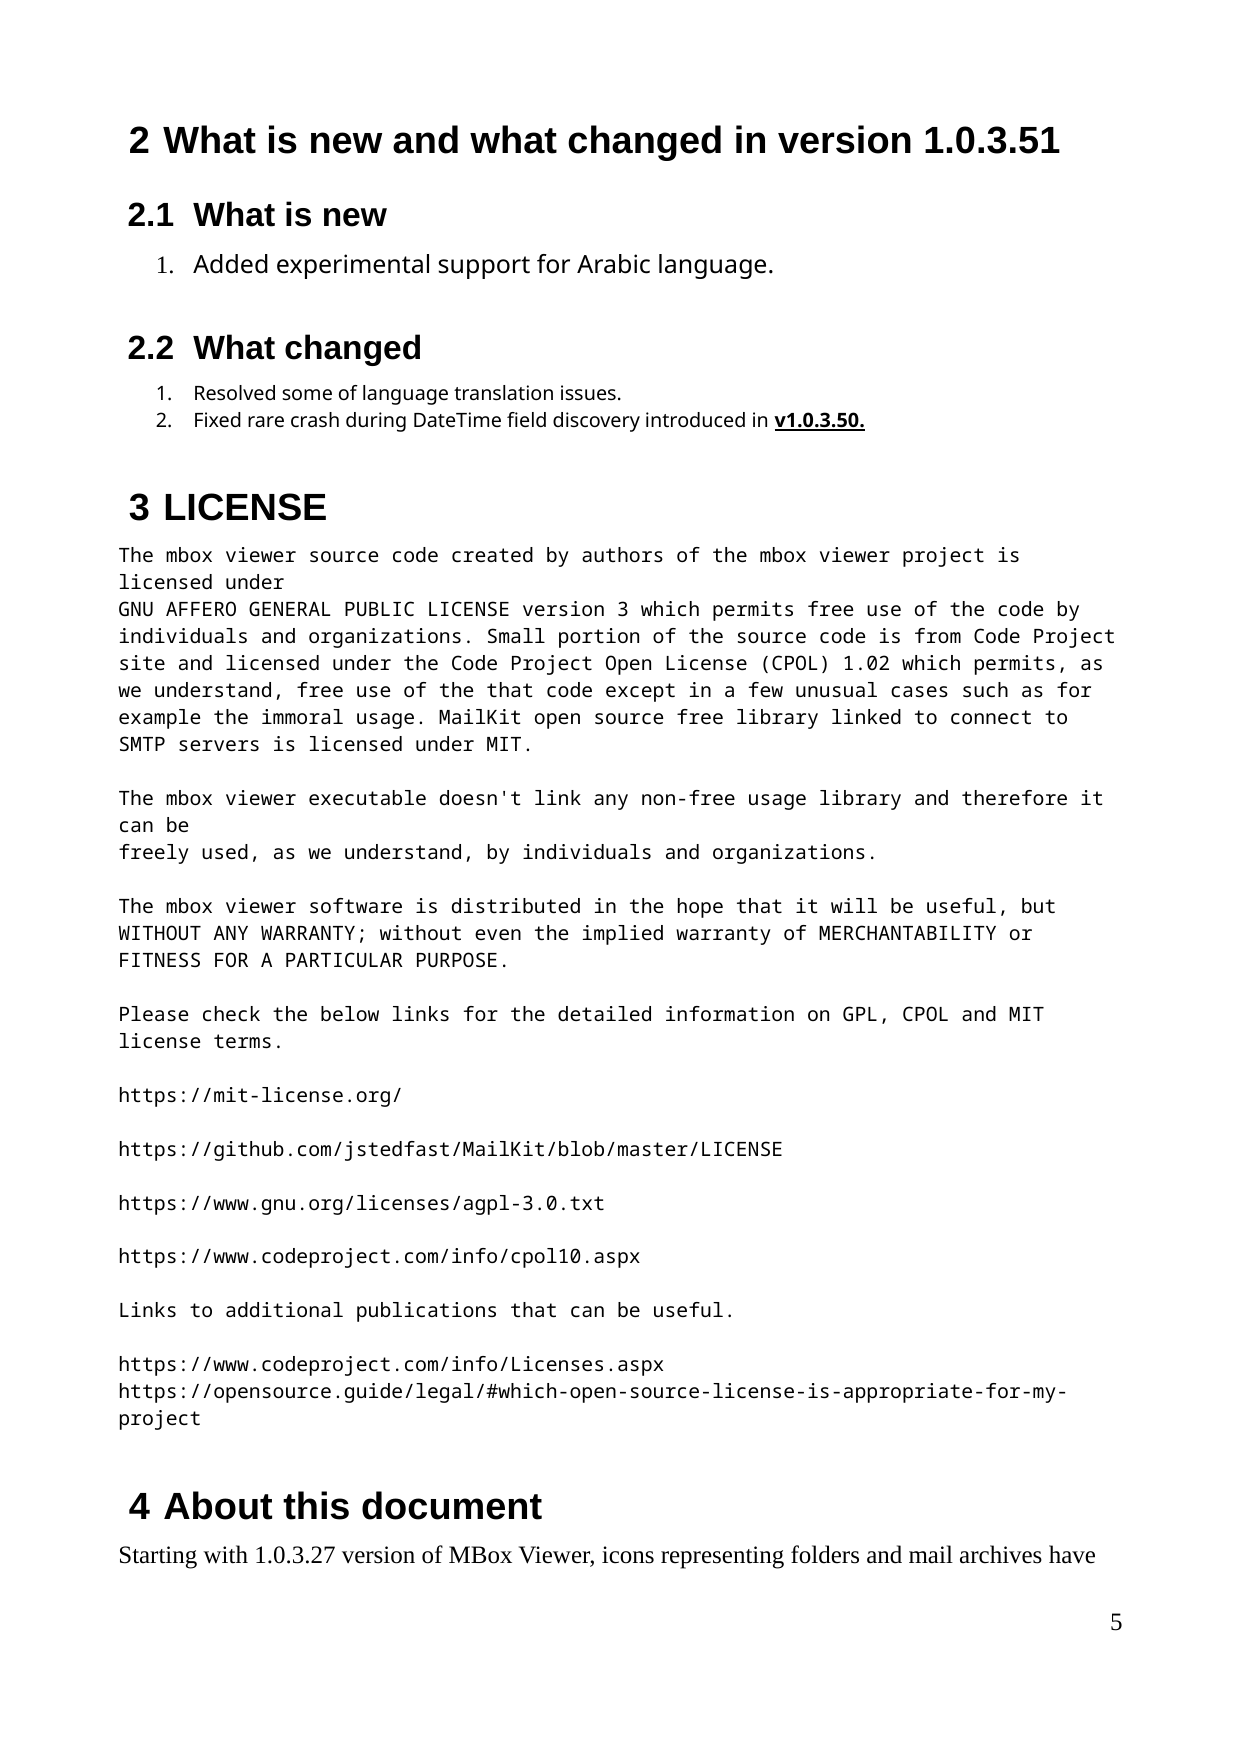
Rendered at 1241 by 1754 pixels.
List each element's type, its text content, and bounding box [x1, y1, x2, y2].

subtitle About this document [118, 1484, 1122, 1527]
text https://github.com/jstedfast/MailKit/blob/master/LICENSE [118, 1135, 1122, 1162]
text The mbox viewer software is distributed in the hope that it will be useful, but WITHOUT ANY WARRANTY; without even the implied warranty of MERCHANTABILITY or FITNESS FOR A PARTICULAR PURPOSE. [118, 892, 1122, 973]
text The mbox viewer executable doesn't link any non-free usage library and therefore it can be [118, 784, 1122, 838]
text https://mit-license.org/ [118, 1081, 1122, 1108]
subtitle What is new and what changed in version 1.0.3.51 [118, 118, 1122, 162]
text Links to additional publications that can be useful. [118, 1297, 1122, 1324]
text https://opensource.guide/legal/#which-open-source-license-is-appropriate-for-my-project [118, 1378, 1122, 1432]
text https://www.codeproject.com/info/cpol10.aspx [118, 1243, 1122, 1270]
text https://www.codeproject.com/info/Licenses.aspx [118, 1351, 1122, 1378]
text freely used, as we understand, by individuals and organizations. [118, 838, 1122, 865]
subtitle What changed [118, 328, 1122, 367]
text GNU AFFERO GENERAL PUBLIC LICENSE version 3 which permits free use of the code by individuals and organizations. Small portion of the source code is from Code Project site and licensed under the Code Project Open License (CPOL) 1.02 which permits, as we understand, free use of the that code except in a few unusual cases such as for example the immoral usage. MailKit open source free library linked to connect to SMTP servers is licensed under MIT. [118, 595, 1122, 757]
subtitle LICENSE [118, 485, 1122, 529]
text https://www.gnu.org/licenses/agpl-3.0.txt [118, 1189, 1122, 1216]
text Please check the below links for the detailed information on GPL, CPOL and MIT license terms. [118, 1000, 1122, 1054]
text Starting with 1.0.3.27 version of MBox Viewer, icons representing folders and mail archives have [118, 1540, 1122, 1568]
subtitle What is new [118, 195, 1122, 234]
list Resolved some of language translation issues. [156, 379, 1122, 406]
list Added experimental support for Arabic language. [156, 246, 1122, 280]
list Fixed rare crash during DateTime field discovery introduced in v1.0.3.50. [156, 406, 1122, 433]
text The mbox viewer source code created by authors of the mbox viewer project is licensed under [118, 541, 1122, 595]
